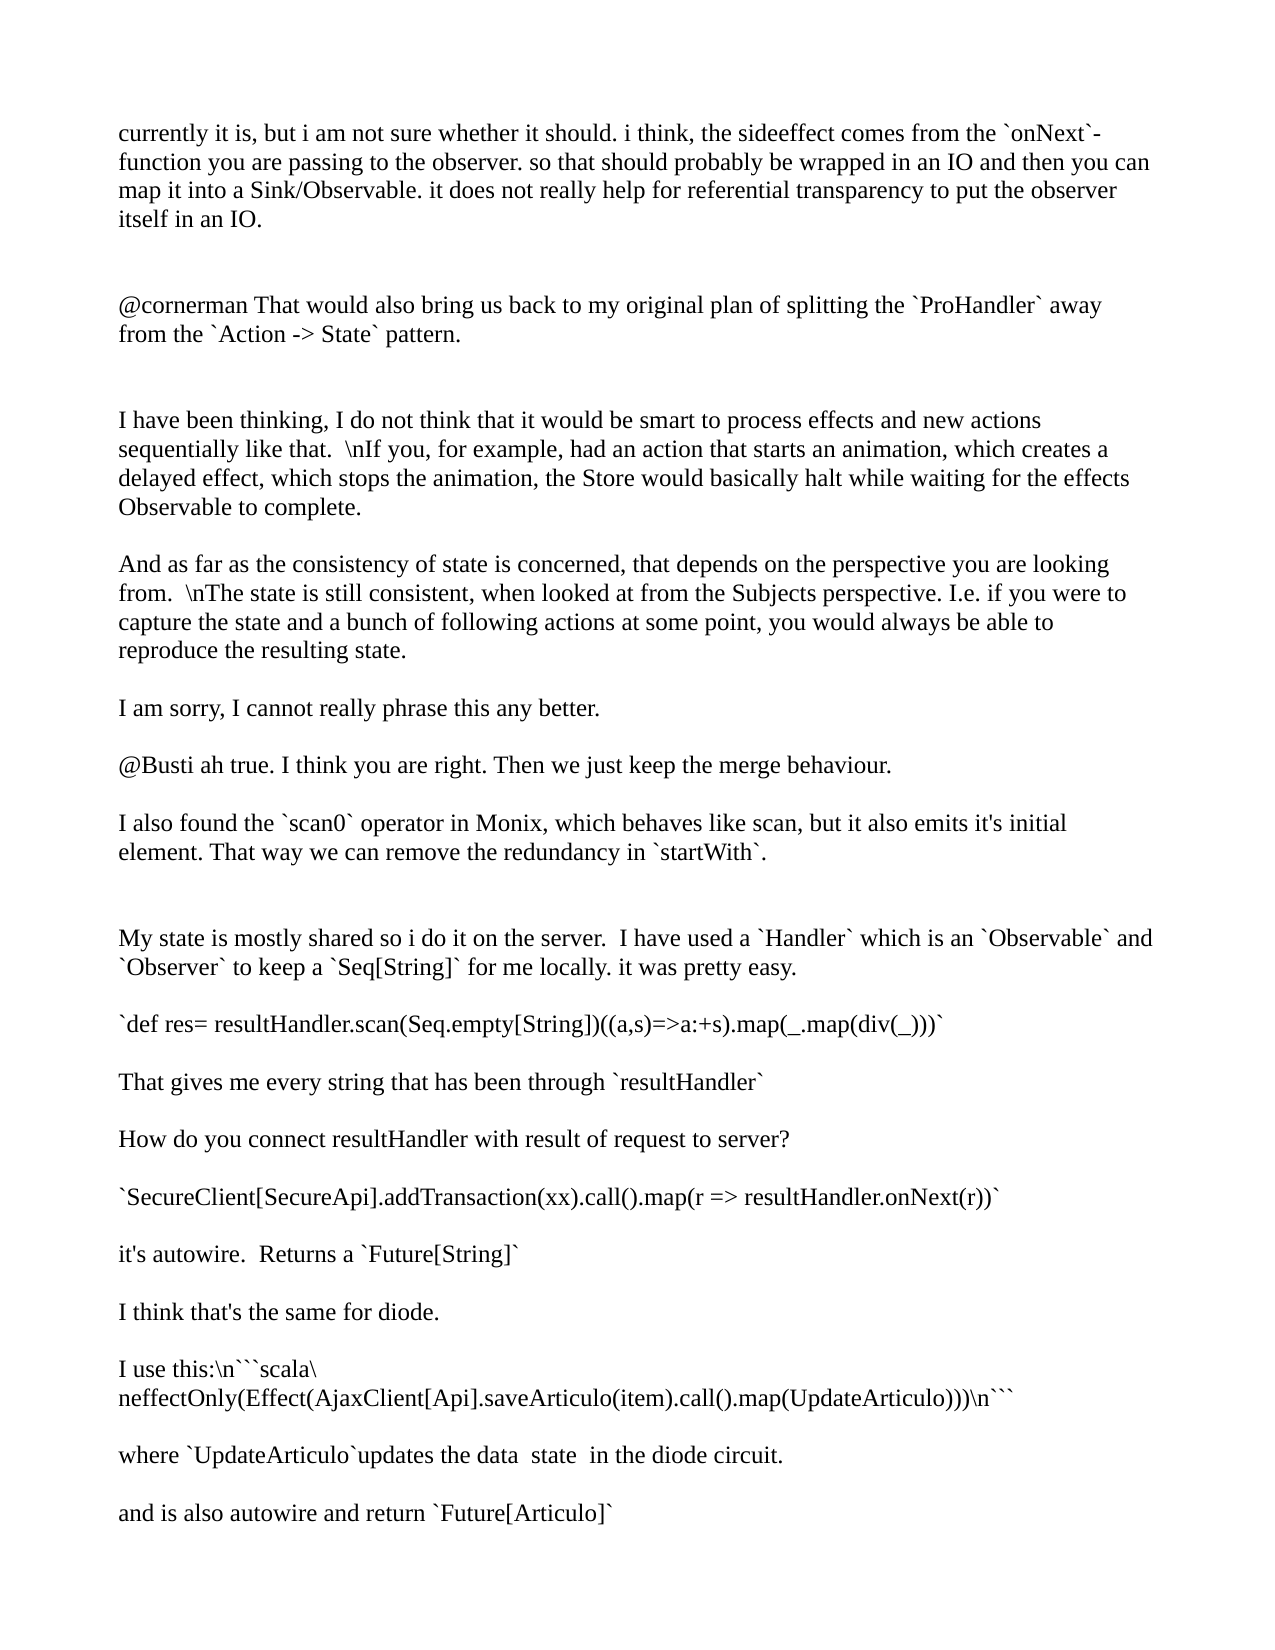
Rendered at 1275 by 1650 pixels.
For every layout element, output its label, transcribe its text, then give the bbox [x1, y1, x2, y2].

text I think that's the same for diode. [118, 1297, 1157, 1326]
text I use this:\n```scala\neffectOnly(Effect(AjaxClient[Api].saveArticulo(item).call().map(UpdateArticulo)))\n``` [118, 1354, 1157, 1412]
text How do you connect resultHandler with result of request to server? [118, 1124, 1157, 1153]
text And as far as the consistency of state is concerned, that depends on the perspective you are looking from. \nThe state is still consistent, when looked at from the Subjects perspective. I.e. if you were to capture the state and a bunch of following actions at some point, you would always be able to reproduce the resulting state. [118, 549, 1157, 664]
text and is also autowire and return `Future[Articulo]` [118, 1498, 1157, 1527]
text I also found the `scan0` operator in Monix, which behaves like scan, but it also emits it's initial element. That way we can remove the redundancy in `startWith`. [118, 808, 1157, 866]
text My state is mostly shared so i do it on the server. I have used a `Handler` which is an `Observable` and `Observer` to keep a `Seq[String]` for me locally. it was pretty easy. [118, 923, 1157, 981]
text @Busti ah true. I think you are right. Then we just keep the merge behaviour. [118, 751, 1157, 779]
text I have been thinking, I do not think that it would be smart to process effects and new actions sequentially like that. \nIf you, for example, had an action that starts an animation, which creates a delayed effect, which stops the animation, the Store would basically halt while waiting for the effects Observable to complete. [118, 406, 1157, 521]
text @cornerman That would also bring us back to my original plan of splitting the `ProHandler` away from the `Action -> State` pattern. [118, 291, 1157, 348]
text I am sorry, I cannot really phrase this any better. [118, 693, 1157, 722]
text where `UpdateArticulo`updates the data state in the diode circuit. [118, 1441, 1157, 1469]
text it's autowire. Returns a `Future[String]` [118, 1239, 1157, 1268]
text That gives me every string that has been through `resultHandler` [118, 1067, 1157, 1096]
text `SecureClient[SecureApi].addTransaction(xx).call().map(r => resultHandler.onNext(r))` [118, 1182, 1157, 1211]
text currently it is, but i am not sure whether it should. i think, the sideeffect comes from the `onNext`- function you are passing to the observer. so that should probably be wrapped in an IO and then you can map it into a Sink/Observable. it does not really help for referential transparency to put the observer itself in an IO. [118, 118, 1157, 233]
text `def res= resultHandler.scan(Seq.empty[String])((a,s)=>a:+s).map(_.map(div(_)))` [118, 1009, 1157, 1038]
